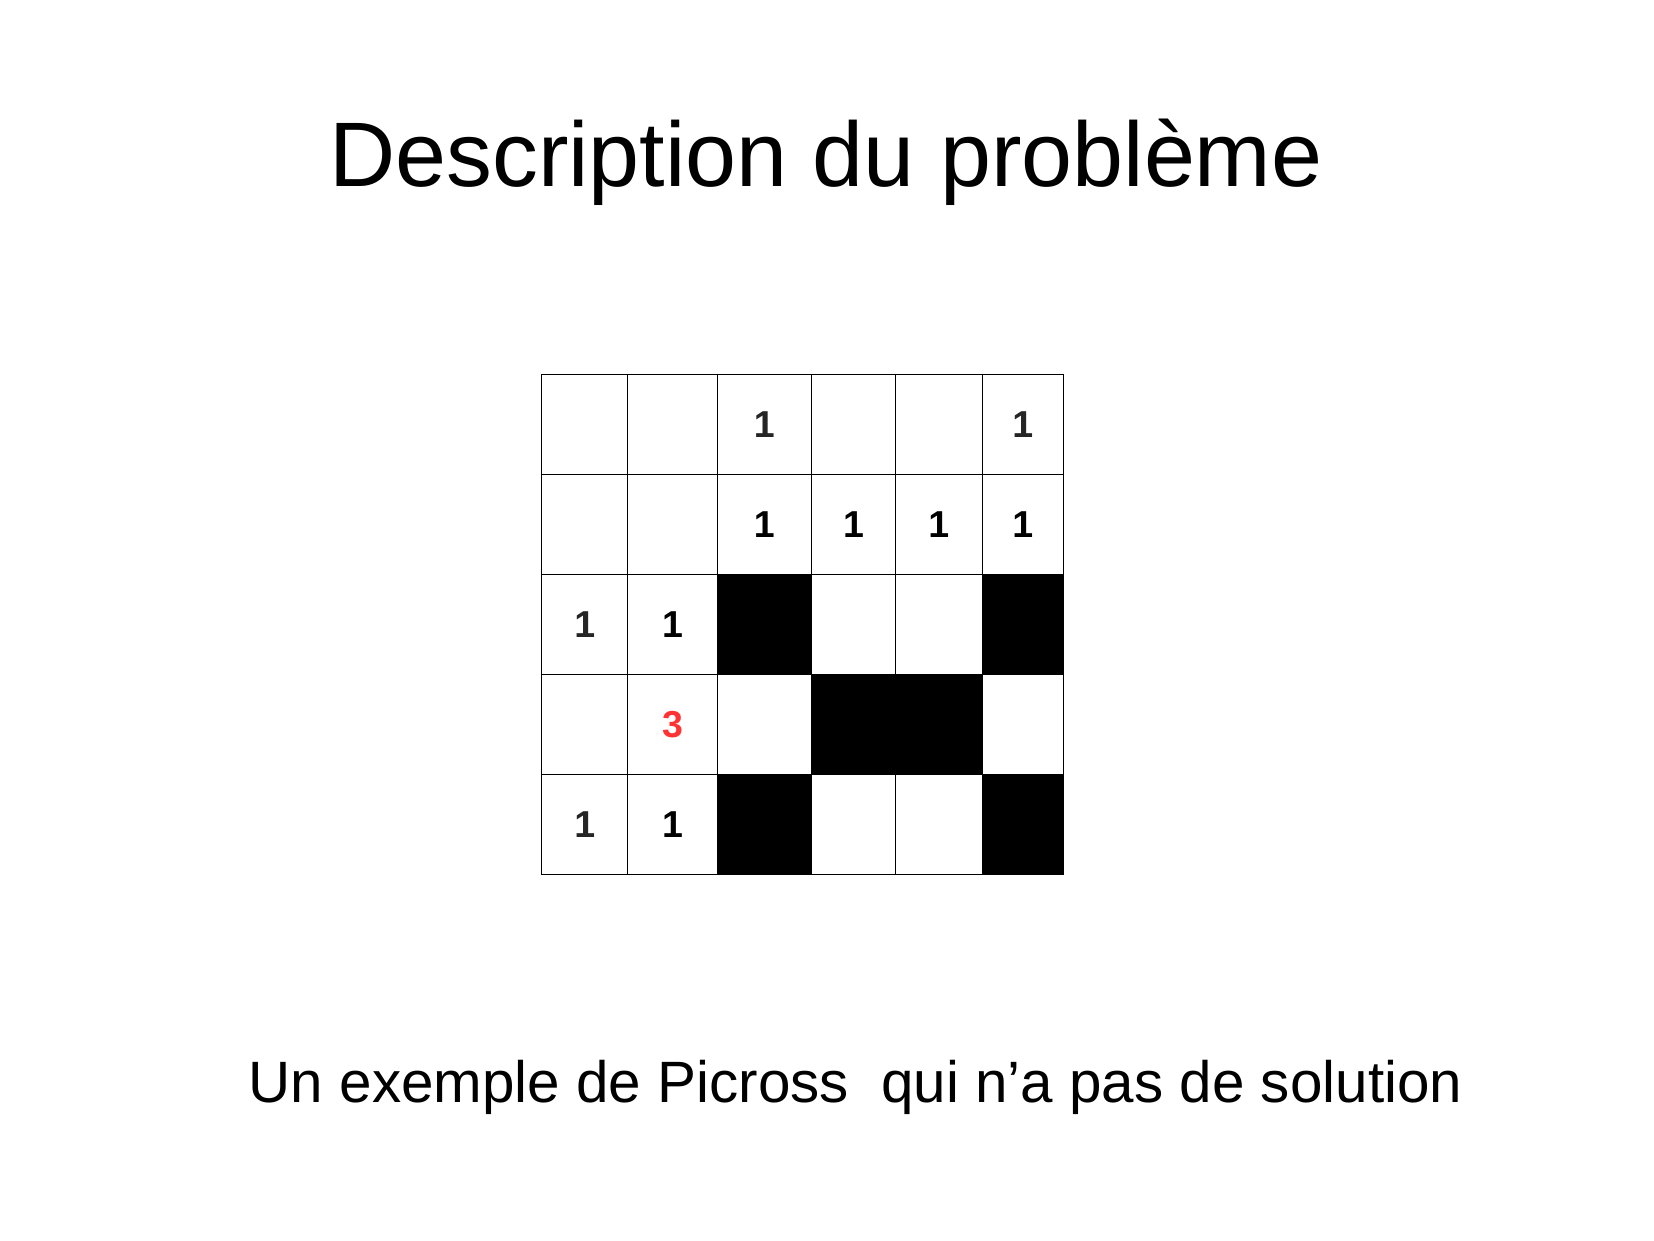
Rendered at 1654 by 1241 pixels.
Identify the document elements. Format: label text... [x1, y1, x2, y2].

table_cell [896, 575, 982, 674]
table_cell [718, 675, 811, 774]
table_cell 1 [628, 575, 717, 674]
table_header [812, 375, 895, 474]
table_cell [896, 675, 982, 774]
table_cell [983, 675, 1063, 774]
table_cell 1 [896, 475, 982, 574]
table_header [896, 375, 982, 474]
table_cell 1 [542, 775, 627, 874]
table_cell 1 [542, 575, 627, 674]
table_header [542, 375, 627, 474]
table_cell 1 [812, 475, 895, 574]
table_cell [983, 575, 1063, 674]
table_cell [628, 475, 717, 574]
text_box Un exemple de Picross qui n’a pas de solution [177, 1039, 1536, 1120]
table_cell [983, 775, 1063, 874]
table_cell [812, 575, 895, 674]
table_header 1 [718, 375, 811, 474]
table_cell [542, 475, 627, 574]
table_cell 1 [983, 475, 1063, 574]
table_cell [896, 775, 982, 874]
table_cell 1 [718, 475, 811, 574]
table_header 1 [983, 375, 1063, 474]
table_cell [718, 775, 811, 874]
table_cell [718, 575, 811, 674]
table_header [628, 375, 717, 474]
table_cell [542, 675, 627, 774]
table_cell [812, 675, 895, 774]
table_cell 1 [628, 775, 717, 874]
table_cell [812, 775, 895, 874]
table_cell 3 [628, 675, 717, 774]
title Description du problème [82, 49, 1571, 257]
